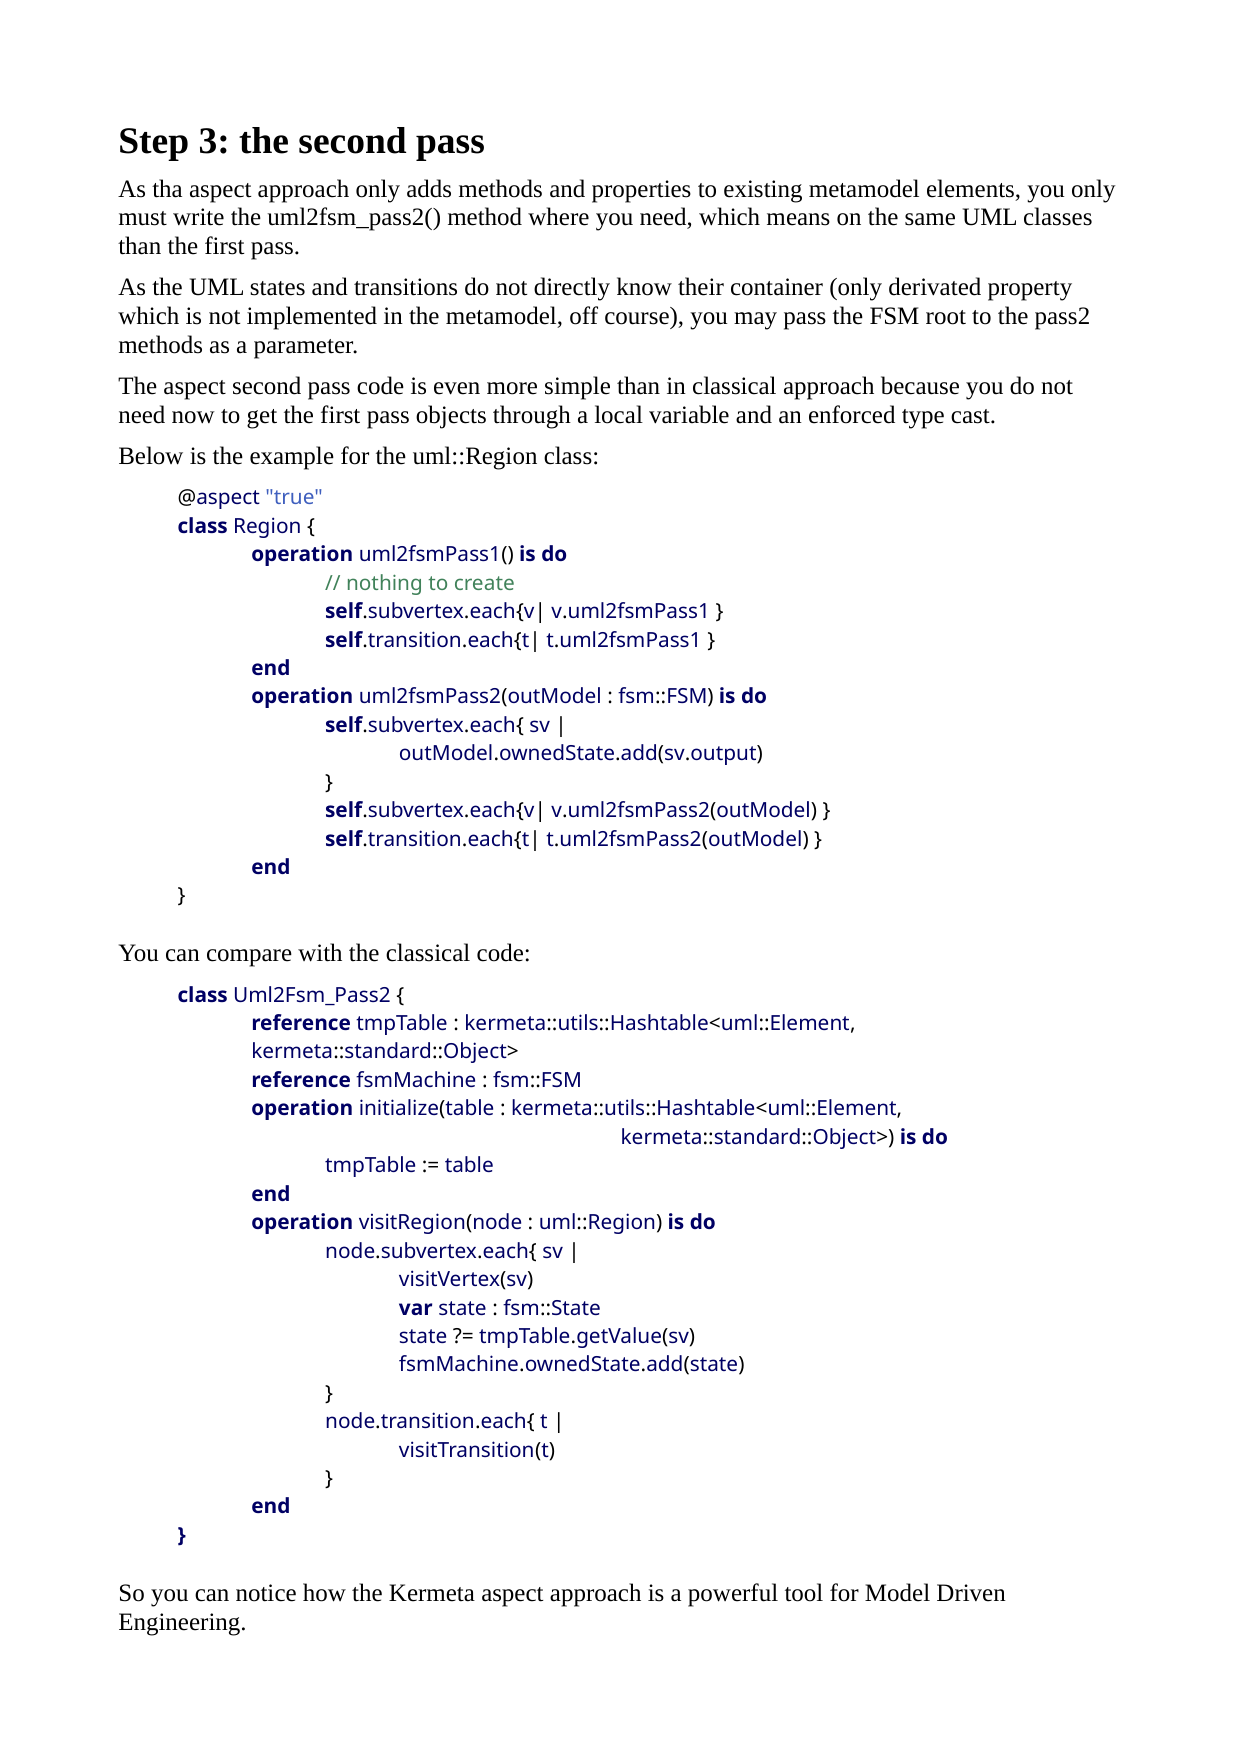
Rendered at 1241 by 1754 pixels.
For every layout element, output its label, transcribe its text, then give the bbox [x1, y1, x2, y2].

text As the UML states and transitions do not directly know their container (only derivated property which is not implemented in the metamodel, off course), you may pass the FSM root to the pass2 methods as a parameter. [118, 272, 1122, 359]
list class Uml2Fsm_Pass2 { reference tmpTable : kermeta::utils::Hashtable<uml::Element, kermeta::standard::Object> reference fsmMachine : fsm::FSM operation initialize(table : kermeta::utils::Hashtable<uml::Element, kermeta::standard::Object>) is do tmpTable := table end operation visitRegion(node : uml::Region) is do node.subvertex.each{ sv | visitVertex(sv) var state : fsm::State state ?= tmpTable.getValue(sv) fsmMachine.ownedState.add(state) } node.transition.each{ t | visitTransition(t) } end } [177, 980, 1122, 1548]
text So you can notice how the Kermeta aspect approach is a powerful tool for Model Driven Engineering. [118, 1578, 1122, 1636]
text You can compare with the classical code: [118, 938, 1122, 967]
list @aspect "true" class Region { operation uml2fsmPass1() is do // nothing to create self.subvertex.each{v| v.uml2fsmPass1 } self.transition.each{t| t.uml2fsmPass1 } end operation uml2fsmPass2(outModel : fsm::FSM) is do self.subvertex.each{ sv | outModel.ownedState.add(sv.output) } self.subvertex.each{v| v.uml2fsmPass2(outModel) } self.transition.each{t| t.uml2fsmPass2(outModel) } end } [177, 482, 1122, 909]
text The aspect second pass code is even more simple than in classical approach because you do not need now to get the first pass objects through a local variable and an enforced type cast. [118, 371, 1122, 429]
text As tha aspect approach only adds methods and properties to existing metamodel elements, you only must write the uml2fsm_pass2() method where you need, which means on the same UML classes than the first pass. [118, 174, 1122, 260]
subtitle Step 3: the second pass [118, 118, 1122, 161]
text Below is the example for the uml::Region class: [118, 441, 1122, 470]
